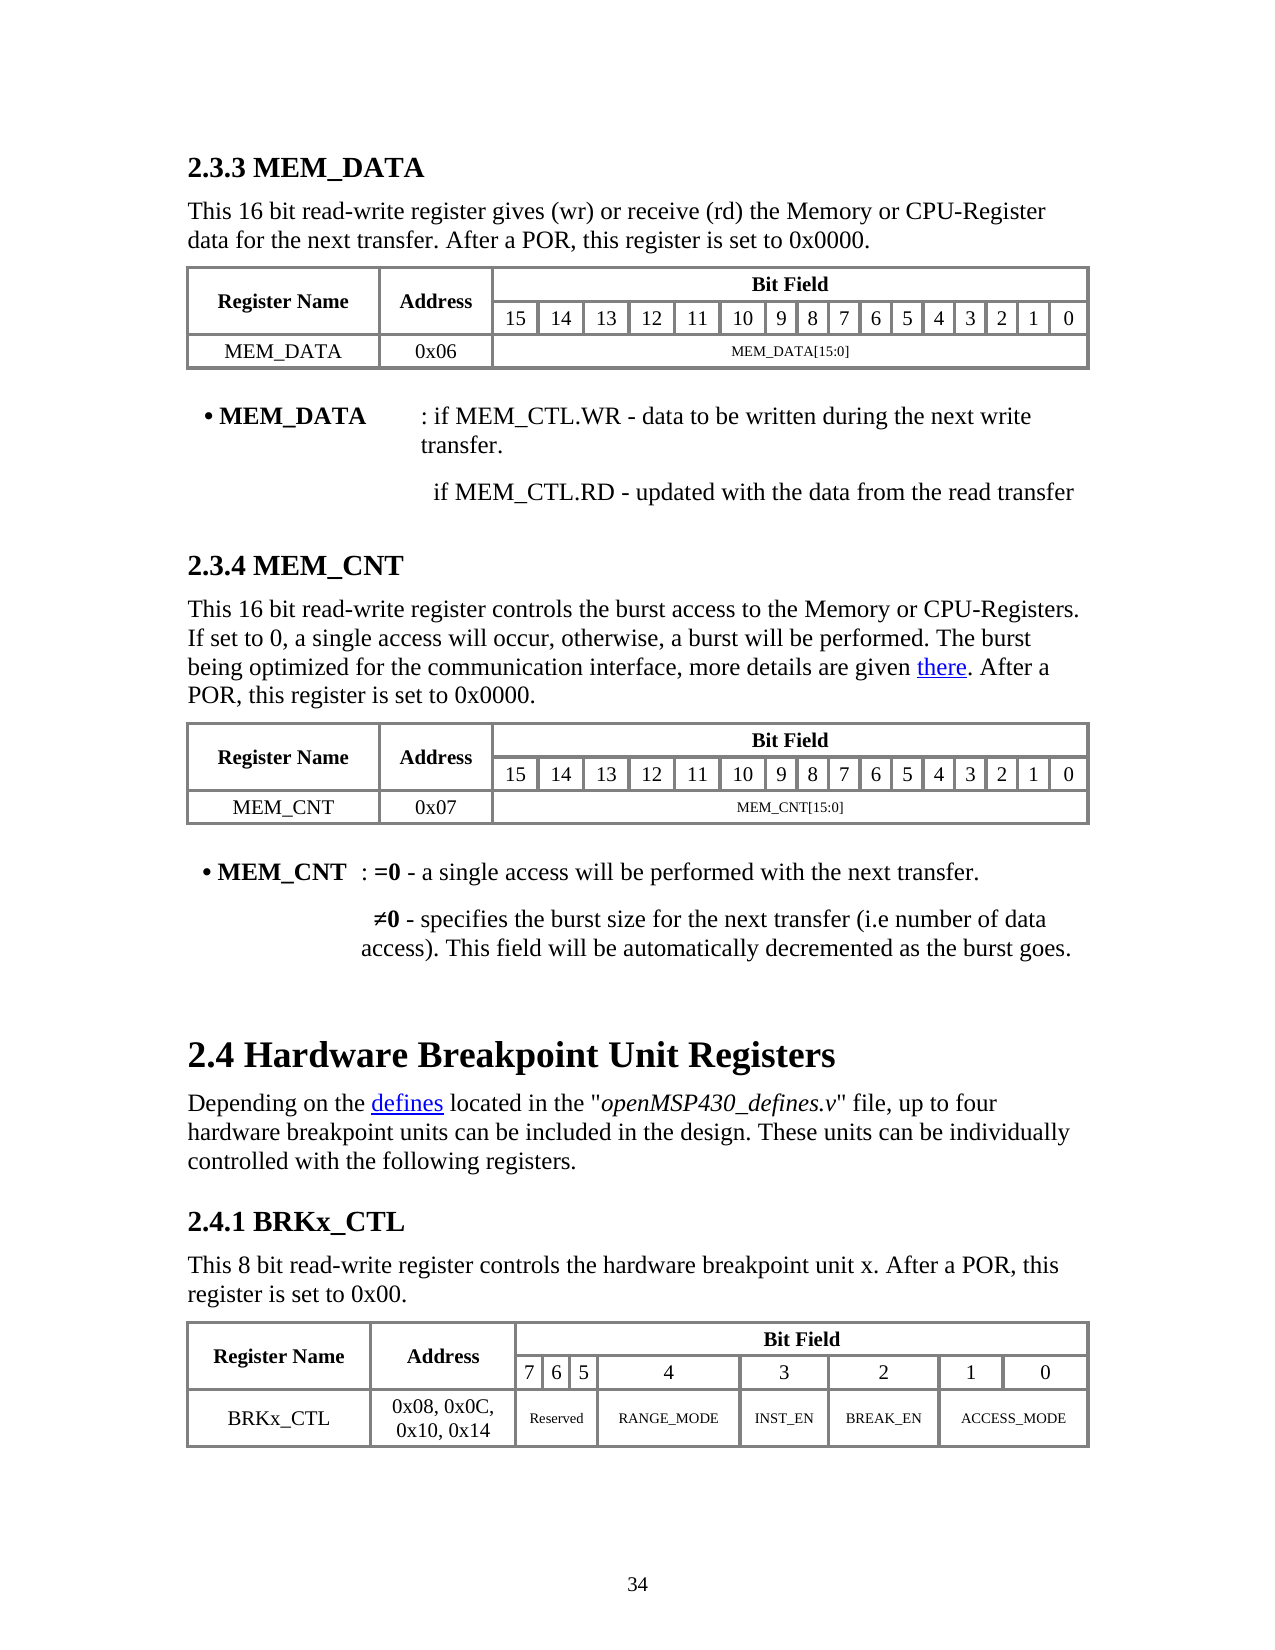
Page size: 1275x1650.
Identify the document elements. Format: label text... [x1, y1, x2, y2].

table_header [187, 854, 199, 901]
table_header [187, 399, 201, 474]
table_cell 5 [893, 759, 921, 789]
text This 8 bit read-write register controls the hardware breakpoint unit x. After a POR, this register is set to 0x00. [187, 1251, 1088, 1308]
text Depending on the defines located in the "openMSP430_defines.v" file, up to four hardware breakpoint units can be included in the design. These units can be individually controlled with the following registers. [187, 1088, 1088, 1175]
table_cell 10 [722, 759, 764, 789]
table_header : if MEM_CTL.WR - data to be written during the next write transfer. [418, 399, 1088, 474]
table_cell 4 [925, 303, 953, 333]
table_header Address [381, 269, 491, 333]
table_cell 0x07 [381, 792, 491, 822]
table_cell ≠0 - specifies the burst size for the next transfer (i.e number of data access). This field will be automatically decremented as the burst goes. [358, 901, 1088, 977]
table_header Register Name [189, 269, 378, 333]
table_cell INST_EN [742, 1391, 827, 1445]
table_header : =0 - a single access will be performed with the next transfer. [358, 854, 1088, 901]
table_cell 11 [676, 303, 718, 333]
table_cell 0 [1005, 1357, 1086, 1387]
table_cell 3 [956, 759, 984, 789]
table_cell [200, 901, 358, 977]
text 2.3.4 MEM_CNT [187, 548, 1088, 582]
table_cell 11 [676, 759, 718, 789]
table_cell 9 [767, 759, 795, 789]
table_cell 0 [1051, 759, 1086, 789]
table_header Register Name [189, 1324, 369, 1387]
table_cell 8 [799, 759, 827, 789]
table_cell Reserved [517, 1391, 596, 1445]
table_header • MEM_DATA [201, 399, 418, 474]
table_cell 2 [830, 1357, 937, 1387]
table_header Register Name [189, 725, 378, 789]
table_cell 5 [571, 1357, 596, 1387]
table_cell 5 [893, 303, 921, 333]
table_cell 13 [585, 303, 627, 333]
text 2.4.1 BRKx_CTL [187, 1204, 1088, 1238]
table_cell 2 [988, 303, 1016, 333]
table_cell RANGE_MODE [599, 1391, 738, 1445]
table_cell MEM_DATA [189, 336, 378, 366]
table_header Address [381, 725, 491, 789]
table_cell 1 [1019, 303, 1048, 333]
table_cell 3 [956, 303, 984, 333]
table_cell 14 [540, 303, 582, 333]
table_cell MEM_CNT [189, 792, 378, 822]
table_cell 12 [631, 303, 673, 333]
table_cell [187, 901, 199, 977]
table_cell 7 [830, 303, 858, 333]
table_cell 8 [799, 303, 827, 333]
table_cell 4 [925, 759, 953, 789]
table_cell 1 [941, 1357, 1001, 1387]
table_cell 7 [517, 1357, 541, 1387]
text This 16 bit read-write register controls the burst access to the Memory or CPU-Registers. If set to 0, a single access will occur, otherwise, a burst will be performed. The burst being optimized for the communication interface, more details are given there. After a POR, this register is set to 0x0000. [187, 594, 1088, 709]
table_cell if MEM_CTL.RD - updated with the data from the read transfer [418, 474, 1088, 521]
text 2.4 Hardware Breakpoint Unit Registers [187, 1033, 1088, 1076]
table_cell 6 [544, 1357, 568, 1387]
table_cell 6 [862, 303, 890, 333]
table_cell 1 [1019, 759, 1048, 789]
text This 16 bit read-write register gives (wr) or receive (rd) the Memory or CPU-Register data for the next transfer. After a POR, this register is set to 0x0000. [187, 196, 1088, 253]
table_cell 3 [742, 1357, 827, 1387]
table_cell [187, 474, 201, 521]
table_cell 13 [585, 759, 627, 789]
table_cell 15 [494, 759, 536, 789]
table_cell MEM_CNT[15:0] [494, 792, 1086, 822]
table_cell 9 [767, 303, 795, 333]
text 2.3.3 MEM_DATA [187, 150, 1088, 183]
table_cell 0 [1051, 303, 1086, 333]
table_header Bit Field [494, 725, 1086, 755]
table_cell BREAK_EN [830, 1391, 937, 1445]
table_cell [201, 474, 418, 521]
table_cell 15 [494, 303, 536, 333]
table_header Bit Field [494, 269, 1086, 299]
table_cell MEM_DATA[15:0] [494, 336, 1086, 366]
table_header • MEM_CNT [200, 854, 358, 901]
table_cell 6 [862, 759, 890, 789]
table_cell 14 [540, 759, 582, 789]
table_cell 0x08, 0x0C, 0x10, 0x14 [372, 1391, 514, 1445]
table_cell 2 [988, 759, 1016, 789]
table_cell 12 [631, 759, 673, 789]
table_cell ACCESS_MODE [941, 1391, 1086, 1445]
table_cell 4 [599, 1357, 738, 1387]
table_cell 7 [830, 759, 858, 789]
table_cell 0x06 [381, 336, 491, 366]
table_cell BRKx_CTL [189, 1391, 369, 1445]
table_cell 10 [722, 303, 764, 333]
table_header Address [372, 1324, 514, 1387]
table_header Bit Field [517, 1324, 1086, 1354]
